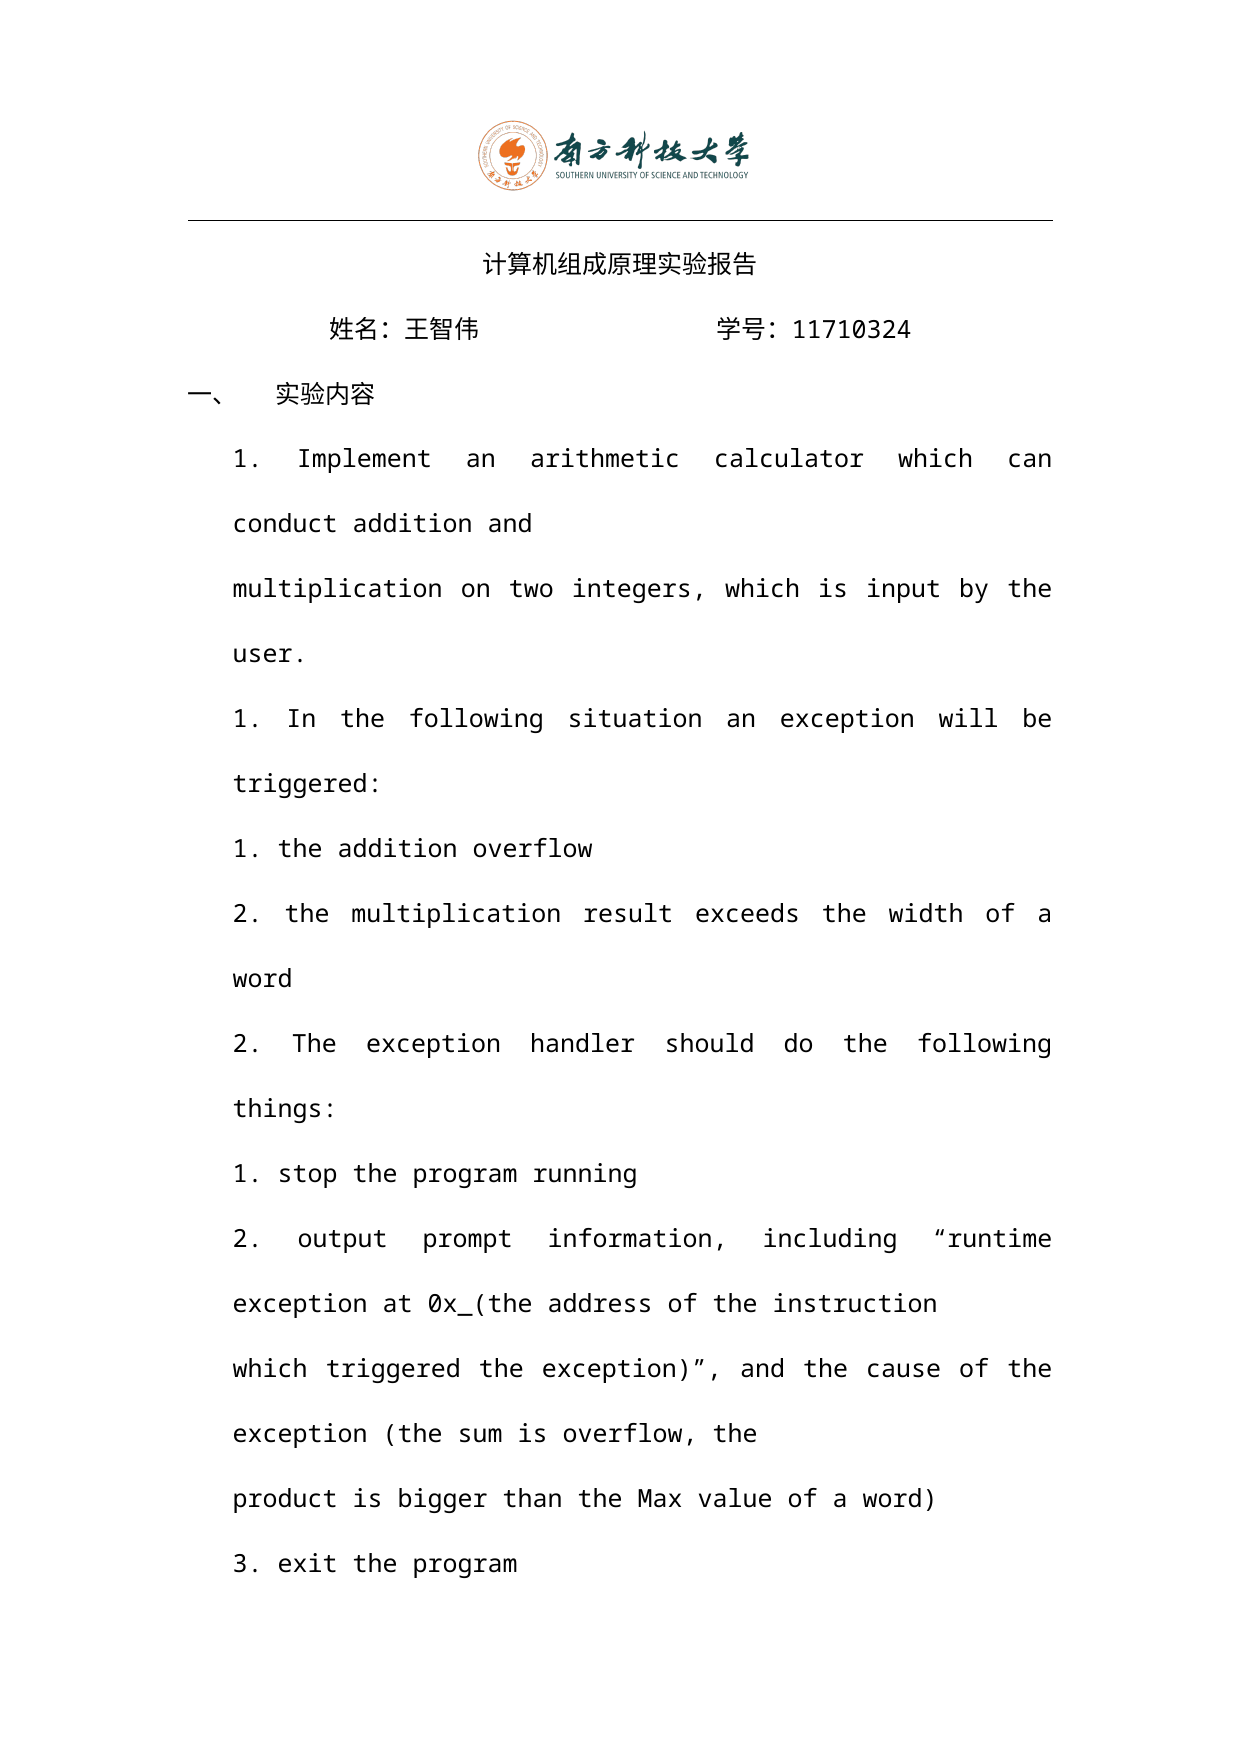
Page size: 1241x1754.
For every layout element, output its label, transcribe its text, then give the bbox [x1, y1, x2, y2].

list 1. stop the program running [232, 1140, 1053, 1205]
list 2. the multiplication result exceeds the width of a word [232, 880, 1053, 1010]
list 2. The exception handler should do the following things: [232, 1010, 1053, 1140]
list 1. Implement an arithmetic calculator which can conduct addition and [232, 425, 1053, 555]
text 姓名：王智伟 学号：11710324 [187, 295, 1053, 360]
list 1. In the following situation an exception will be triggered: [232, 685, 1053, 815]
list 3. exit the program [232, 1530, 1053, 1595]
list 1. the addition overflow [232, 815, 1053, 880]
picture [457, 88, 784, 218]
text 计算机组成原理实验报告 [187, 230, 1053, 295]
list 实验内容 [187, 360, 1053, 425]
list 2. output prompt information, including “runtime exception at 0x_(the address of the instruction [232, 1205, 1053, 1335]
list which triggered the exception)”, and the cause of the exception (the sum is overflow, the [232, 1335, 1053, 1465]
list product is bigger than the Max value of a word) [232, 1465, 1053, 1530]
list multiplication on two integers, which is input by the user. [232, 555, 1053, 685]
